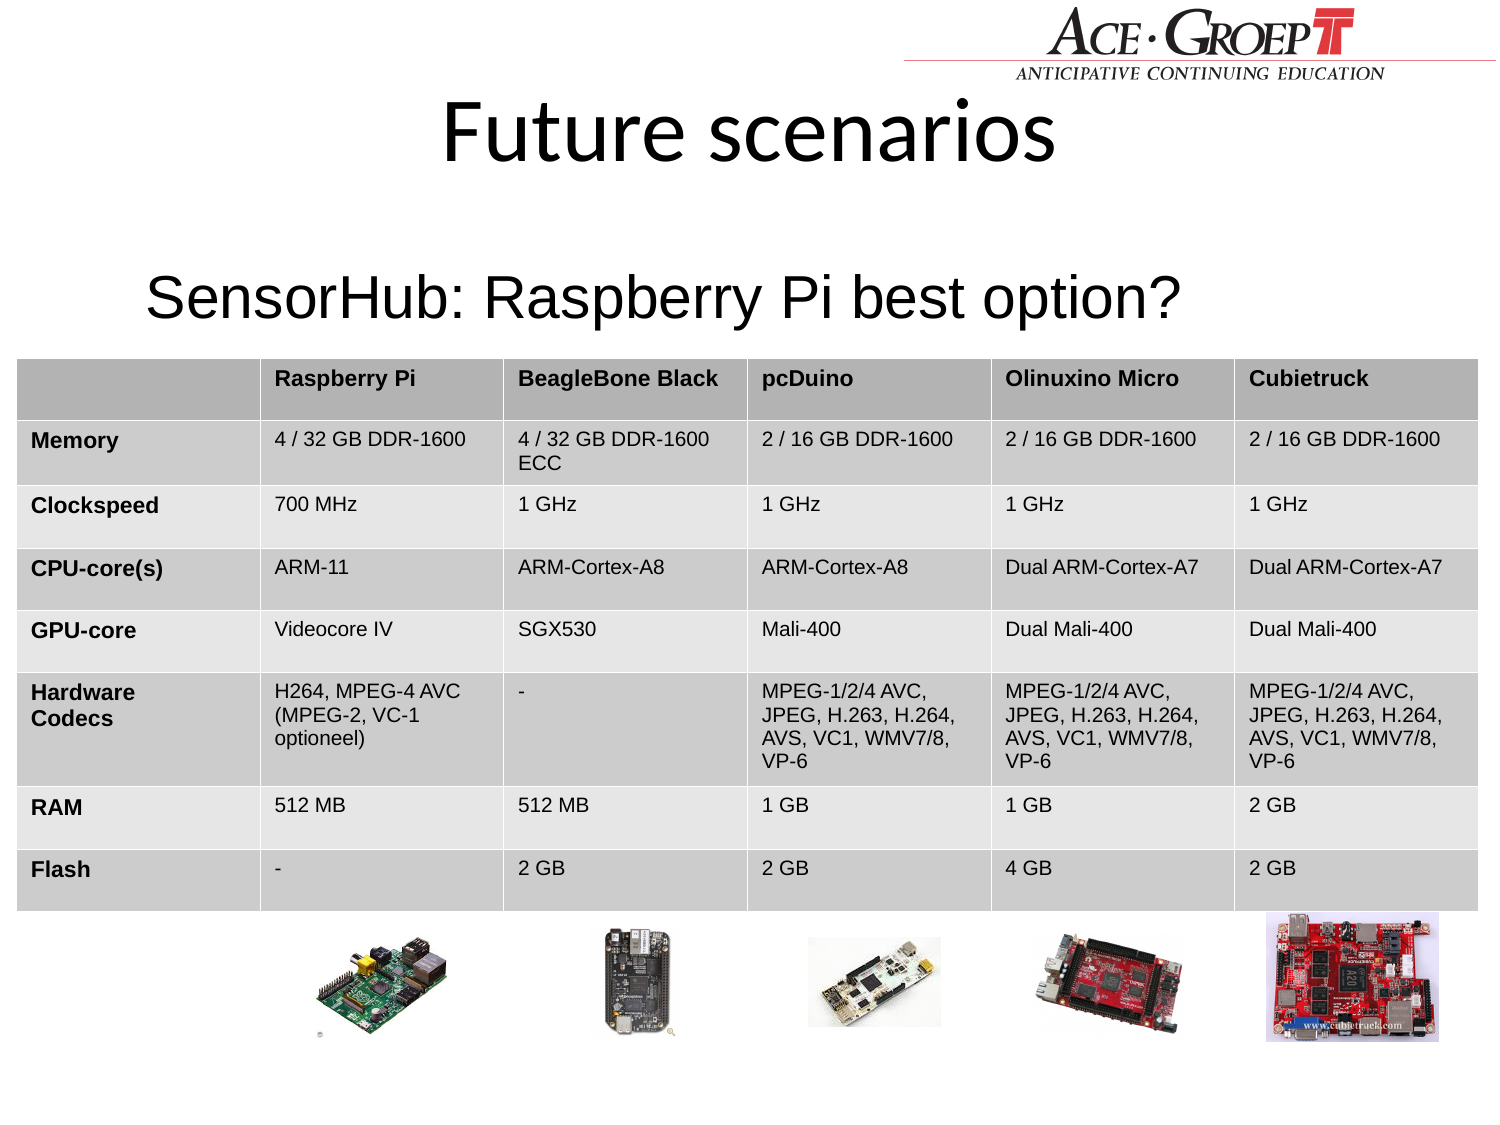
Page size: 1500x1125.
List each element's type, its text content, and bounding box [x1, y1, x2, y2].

table_cell 2 GB [1235, 787, 1478, 849]
table_cell 1 GHz [504, 486, 747, 548]
table_cell 1 GB [748, 787, 991, 849]
table_cell ARM-Cortex-A8 [748, 549, 991, 610]
table_cell 1 GHz [992, 486, 1234, 548]
table_cell Mali-400 [748, 611, 991, 672]
table_cell Memory [17, 421, 260, 485]
table_cell 700 MHz [261, 486, 503, 548]
table_cell 2 GB [748, 850, 991, 911]
table_cell Videocore IV [261, 611, 503, 672]
table_cell MPEG-1/2/4 AVC, JPEG, H.263, H.264, AVS, VC1, WMV7/8, VP-6 [1235, 673, 1478, 786]
table_cell 1 GHz [1235, 486, 1478, 548]
table_cell - [504, 673, 747, 786]
table_cell GPU-core [17, 611, 260, 672]
table_cell MPEG-1/2/4 AVC, JPEG, H.263, H.264, AVS, VC1, WMV7/8, VP-6 [992, 673, 1234, 786]
list SensorHub: Raspberry Pi best option? [75, 263, 1425, 358]
table_header Cubietruck [1235, 359, 1478, 420]
table_cell 2 / 16 GB DDR-1600 [748, 421, 991, 485]
table_cell 2 GB [504, 850, 747, 911]
picture [1266, 912, 1439, 1042]
table_cell Clockspeed [17, 486, 260, 548]
table_cell 512 MB [261, 787, 503, 849]
table_cell ARM-Cortex-A8 [504, 549, 747, 610]
table_cell Dual Mali-400 [1235, 611, 1478, 672]
table_header Olinuxino Micro [992, 359, 1234, 420]
table_cell 2 / 16 GB DDR-1600 [992, 421, 1234, 485]
table_cell - [261, 850, 503, 911]
picture [1034, 928, 1183, 1039]
picture [316, 933, 447, 1038]
table_cell Dual Mali-400 [992, 611, 1234, 672]
picture [808, 937, 941, 1027]
table_cell Flash [17, 850, 260, 911]
table_header pcDuino [748, 359, 991, 420]
table_cell 512 MB [504, 787, 747, 849]
table_header Raspberry Pi [261, 359, 503, 420]
table_header [17, 359, 260, 420]
table_cell 4 GB [992, 850, 1234, 911]
table_cell SGX530 [504, 611, 747, 672]
table_cell H264, MPEG-4 AVC (MPEG-2, VC-1 optioneel) [261, 673, 503, 786]
table_cell Dual ARM-Cortex-A7 [1235, 549, 1478, 610]
table_cell 1 GB [992, 787, 1234, 849]
table_cell 4 / 32 GB DDR-1600 ECC [504, 421, 747, 485]
title Future scenarios [75, 44, 1425, 233]
table_header BeagleBone Black [504, 359, 747, 420]
table_cell 1 GHz [748, 486, 991, 548]
table_cell RAM [17, 787, 260, 849]
table_cell Hardware Codecs [17, 673, 260, 786]
table_cell MPEG-1/2/4 AVC, JPEG, H.263, H.264, AVS, VC1, WMV7/8, VP-6 [748, 673, 991, 786]
table_cell ARM-11 [261, 549, 503, 610]
table_cell 2 / 16 GB DDR-1600 [1235, 421, 1478, 485]
table_cell Dual ARM-Cortex-A7 [992, 549, 1234, 610]
list SensorHub: Raspberry Pi best option? [75, 912, 1266, 916]
table_cell CPU-core(s) [17, 549, 260, 610]
picture [904, 7, 1496, 80]
picture [589, 927, 679, 1038]
table_cell 2 GB [1235, 850, 1478, 911]
table_cell 4 / 32 GB DDR-1600 [261, 421, 503, 485]
